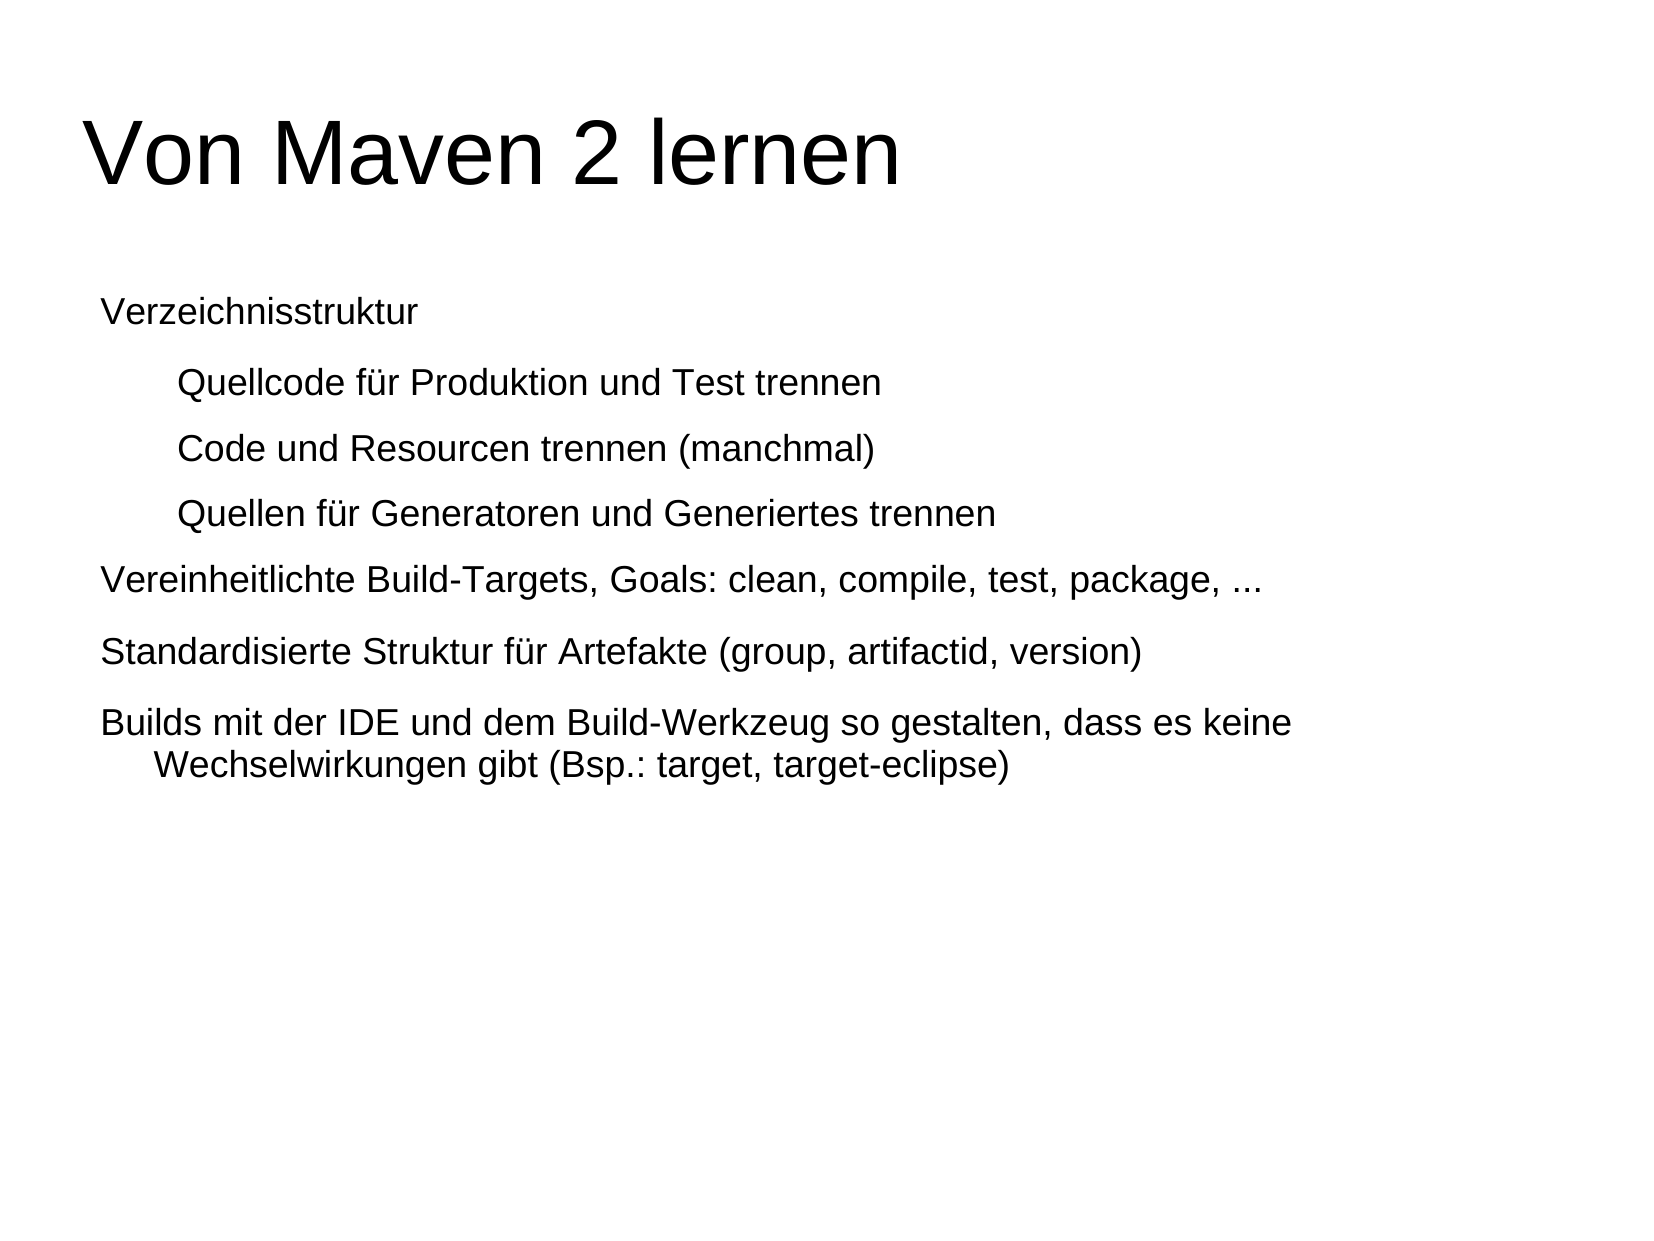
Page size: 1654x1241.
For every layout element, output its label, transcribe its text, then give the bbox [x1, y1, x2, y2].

list Verzeichnisstruktur Quellcode für Produktion und Test trennen Code und Resourcen trennen (manchmal) Quellen für Generatoren und Generiertes trennen Vereinheitlichte Build-Targets, Goals: clean, compile, test, package, ... Standardisierte Struktur für Artefakte (group, artifactid, version) Builds mit der IDE und dem Build-Werkzeug so gestalten, dass es keine Wechselwirkungen gibt (Bsp.: target, target-eclipse) [82, 290, 1571, 1094]
title Von Maven 2 lernen [82, 56, 1571, 250]
